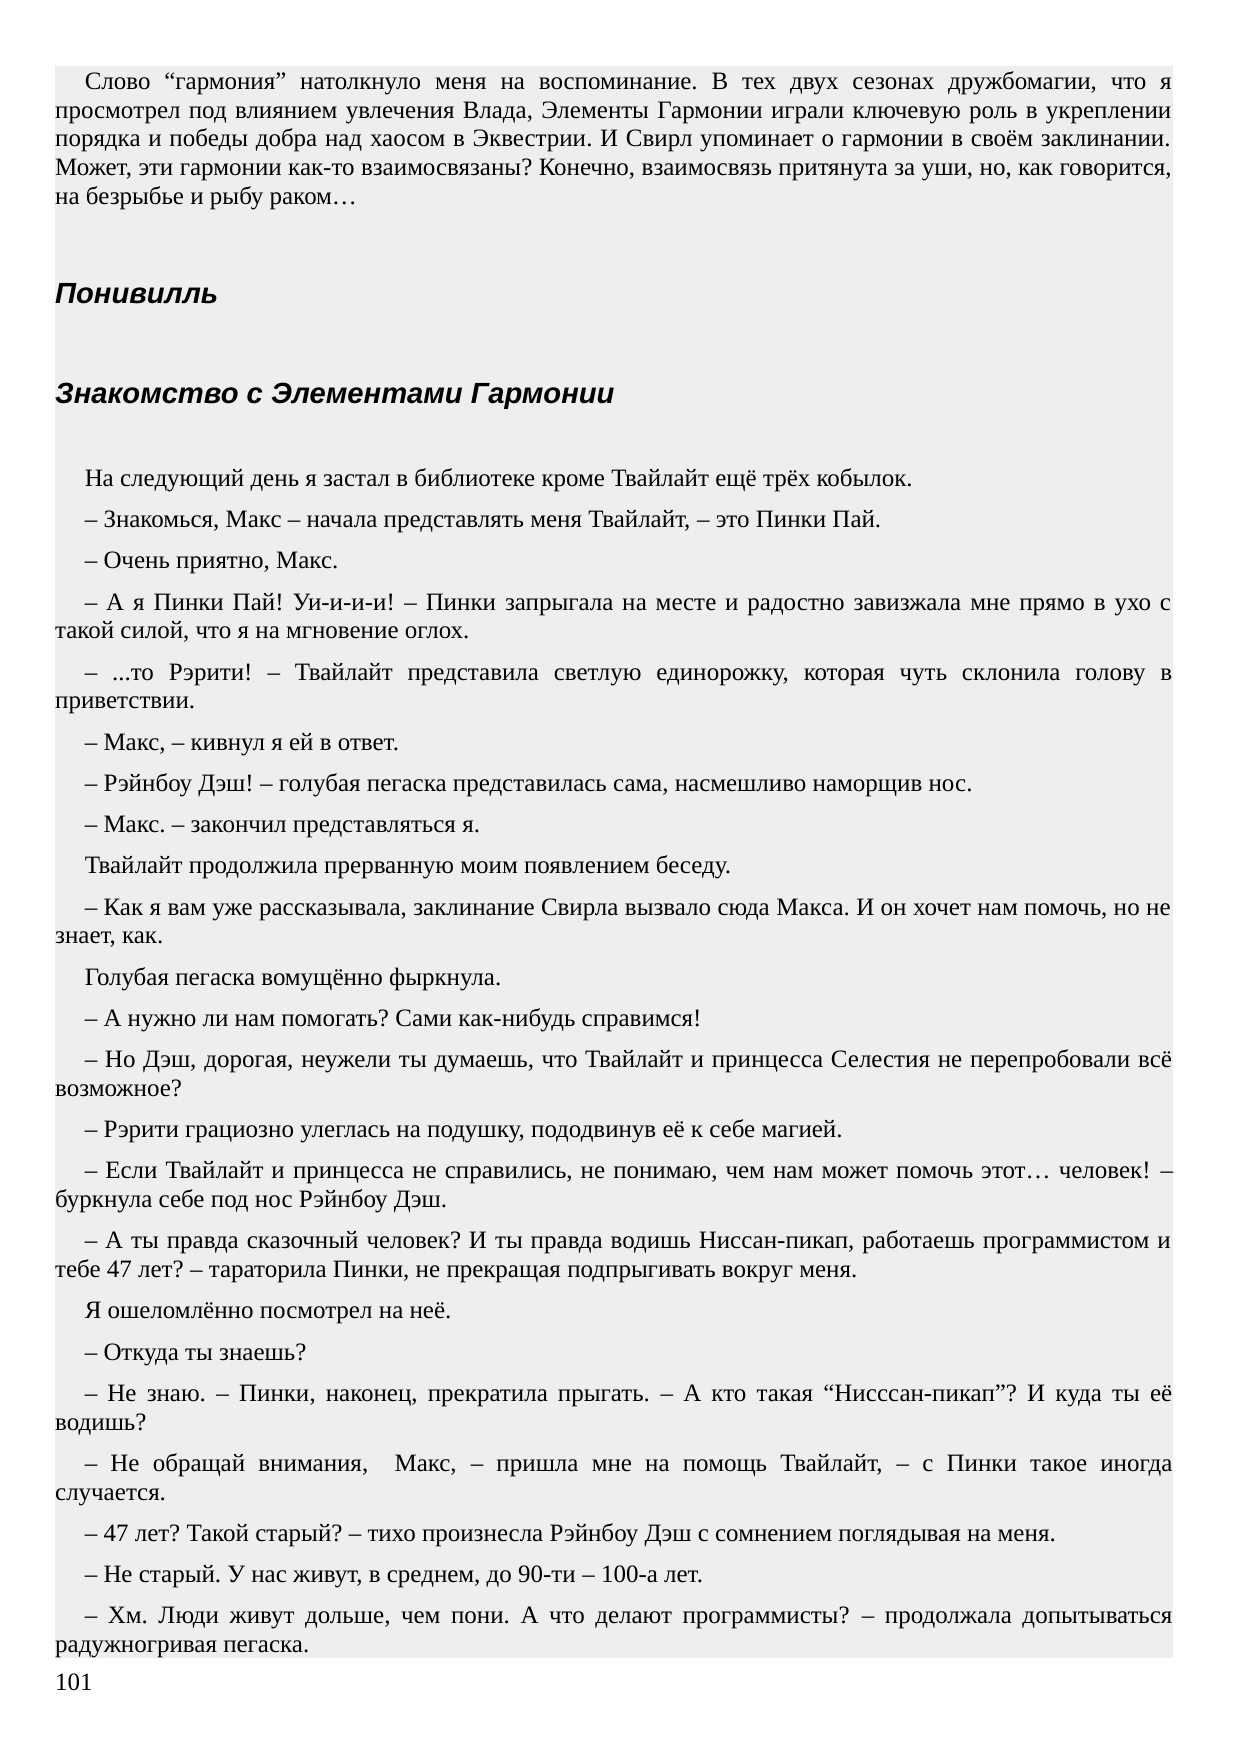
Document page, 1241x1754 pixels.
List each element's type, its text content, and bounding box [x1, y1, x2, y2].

text – Не обращай внимания, Макс, – пришла мне на помощь Твайлайт, – с Пинки такое иногда случается. [55, 1448, 1173, 1506]
text – А ты правда сказочный человек? И ты правда водишь Ниссан-пикап, работаешь программистом и тебе 47 лет? – тараторила Пинки, не прекращая подпрыгивать вокруг меня. [55, 1226, 1173, 1283]
text – Очень приятно, Макс. [55, 546, 1173, 574]
text – Макс, – кивнул я ей в ответ. [55, 727, 1173, 756]
text – Не старый. У нас живут, в среднем, до 90-ти – 100-а лет. [55, 1559, 1173, 1588]
text – А нужно ли нам помогать? Сами как-нибудь справимся! [55, 1003, 1173, 1032]
text – А я Пинки Пай! Уи-и-и-и! – Пинки запрыгала на месте и радостно завизжала мне прямо в ухо с такой силой, что я на мгновение оглох. [55, 587, 1173, 644]
text – ...то Рэрити! – Твайлайт представила светлую единорожку, которая чуть склонила голову в приветствии. [55, 657, 1173, 714]
text – Хм. Люди живут дольше, чем пони. А что делают программисты? – продолжала допытываться радужногривая пегаска. [55, 1601, 1173, 1658]
text – Если Твайлайт и принцесса не справились, не понимаю, чем нам может помочь этот… человек! – буркнула себе под нос Рэйнбоу Дэш. [55, 1156, 1173, 1213]
text – Откуда ты знаешь? [55, 1337, 1173, 1366]
text – 47 лет? Такой старый? – тихо произнесла Рэйнбоу Дэш с сомнением поглядывая на меня. [55, 1518, 1173, 1547]
text Слово “гармония” натолкнуло меня на воспоминание. В тех двух сезонах дружбомагии, что я просмотрел под влиянием увлечения Влада, Элементы Гармонии играли ключевую роль в укреплении порядка и победы добра над хаосом в Эквестрии. И Свирл упоминает о гармонии в своём заклинании. Может, эти гармонии как-то взаимосвязаны? Конечно, взаимосвязь притянута за уши, но, как говорится, на безрыбье и рыбу раком… [55, 66, 1173, 210]
text На следующий день я застал в библиотеке кроме Твайлайт ещё трёх кобылок. [55, 463, 1173, 492]
text – Как я вам уже рассказывала, заклинание Свирла вызвало сюда Макса. И он хочет нам помочь, но не знает, как. [55, 892, 1173, 949]
text – Не знаю. – Пинки, наконец, прекратила прыгать. – А кто такая “Нисссан-пикап”? И куда ты её водишь? [55, 1378, 1173, 1436]
text Твайлайт продолжила прерванную моим появлением беседу. [55, 851, 1173, 879]
text – Но Дэш, дорогая, неужели ты думаешь, что Твайлайт и принцесса Селестия не перепробовали всё возможное? [55, 1044, 1173, 1102]
text Я ошеломлённо посмотрел на неё. [55, 1296, 1173, 1324]
text – Макс. – закончил представляться я. [55, 809, 1173, 838]
subtitle Знакомство с Элементами Гармонии [55, 376, 1173, 409]
text – Знакомься, Макс – начала представлять меня Твайлайт, – это Пинки Пай. [55, 504, 1173, 533]
text – Рэрити грациозно улеглась на подушку, пододвинув её к себе магией. [55, 1114, 1173, 1143]
text – Рэйнбоу Дэш! – голубая пегаска представилась сама, насмешливо наморщив нос. [55, 768, 1173, 797]
text Голубая пегаска вомущённо фыркнула. [55, 962, 1173, 991]
subtitle Понивилль [55, 276, 1173, 309]
